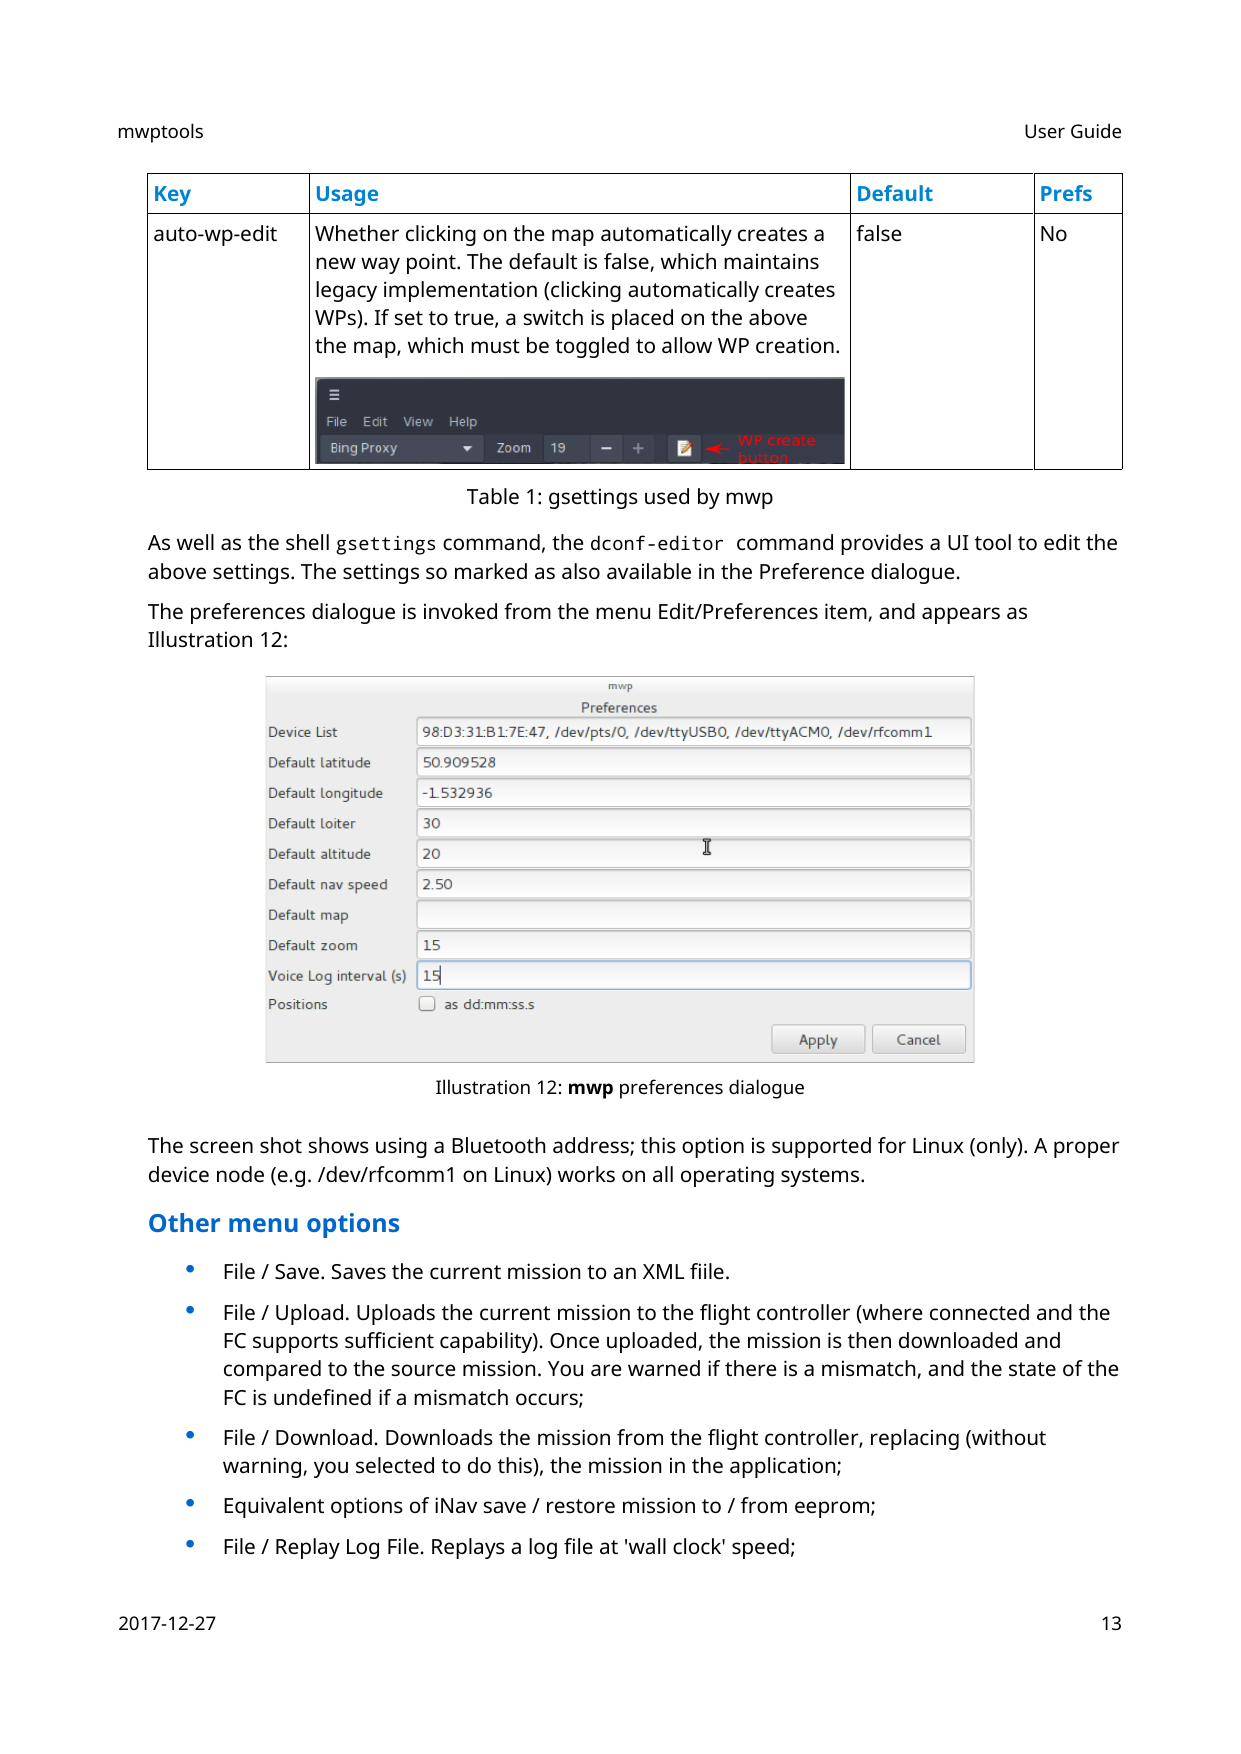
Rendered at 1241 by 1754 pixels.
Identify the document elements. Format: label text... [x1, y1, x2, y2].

text Table 1: gsettings used by mwp [118, 482, 1122, 510]
table_header Usage [310, 174, 850, 213]
picture [265, 676, 975, 1063]
list File / Replay Log File. Replays a log file at 'wall clock' speed; [185, 1532, 1122, 1560]
table_header Key [148, 174, 309, 213]
list Equivalent options of iNav save / restore mission to / from eeprom; [185, 1491, 1122, 1520]
text The screen shot shows using a Bluetooth address; this option is supported for Linux (only). A proper device node (e.g. /dev/rfcomm1 on Linux) works on all operating systems. [148, 1131, 1122, 1188]
table_cell auto-wp-edit [148, 214, 309, 469]
list File / Upload. Uploads the current mission to the flight controller (where connected and the FC supports sufficient capability). Once uploaded, the mission is then downloaded and compared to the source mission. You are warned if there is a mismatch, and the state of the FC is undefined if a mismatch occurs; [185, 1298, 1122, 1411]
table_header Prefs [1035, 174, 1122, 213]
table_cell Whether clicking on the map automatically creates a new way point. The default is false, which maintains legacy implementation (clicking automatically creates WPs). If set to true, a switch is placed on the above the map, which must be toggled to allow WP creation. [310, 214, 850, 463]
subtitle Other menu options [148, 1206, 1122, 1239]
table_cell false [851, 214, 1033, 469]
text Illustration 12: mwp preferences dialogue [244, 1063, 996, 1100]
picture [315, 377, 845, 464]
text As well as the shell gsettings command, the dconf-editor command provides a UI tool to edit the above settings. The settings so marked as also available in the Preference dialogue. [148, 528, 1122, 585]
list File / Save. Saves the current mission to an XML fiile. [185, 1257, 1122, 1286]
list File / Download. Downloads the mission from the flight controller, replacing (without warning, you selected to do this), the mission in the application; [185, 1423, 1122, 1479]
table_cell No [1035, 214, 1122, 469]
table_header Default [851, 174, 1033, 213]
text The preferences dialogue is invoked from the menu Edit/Preferences item, and appears as Illustration 12: [148, 597, 1122, 653]
